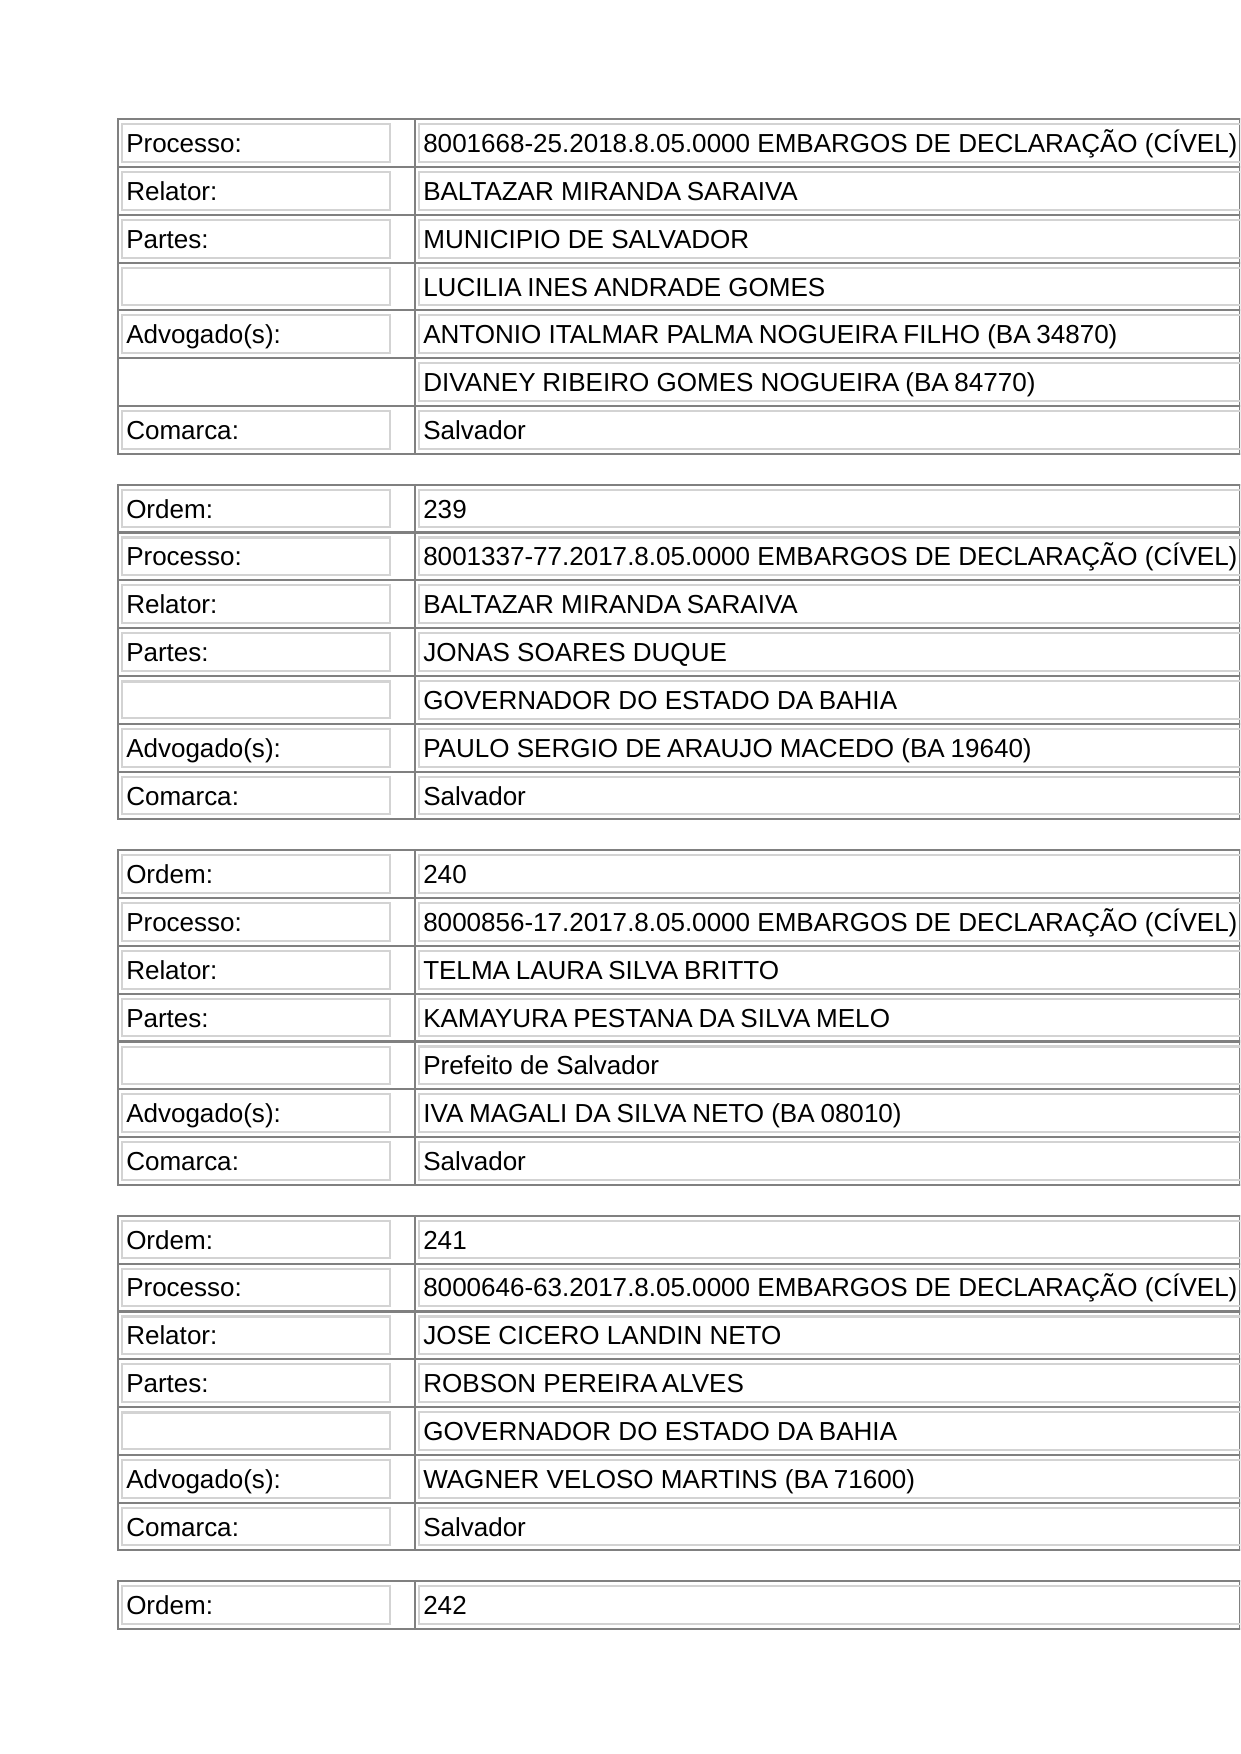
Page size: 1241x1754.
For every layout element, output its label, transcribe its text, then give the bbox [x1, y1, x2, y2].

table_cell MUNICIPIO DE SALVADOR [416, 216, 1239, 262]
table_cell Salvador [416, 773, 1239, 818]
table_cell Partes: [119, 629, 414, 675]
table_cell Salvador [416, 1504, 1239, 1549]
table_cell Advogado(s): [119, 1456, 414, 1502]
table_cell Prefeito de Salvador [416, 1043, 1239, 1088]
table_cell ROBSON PEREIRA ALVES [416, 1360, 1239, 1406]
table_cell BALTAZAR MIRANDA SARAIVA [416, 168, 1239, 214]
table_cell Advogado(s): [119, 1090, 414, 1136]
table_cell Partes: [119, 995, 414, 1040]
table_header 240 [416, 851, 1239, 897]
table_cell Relator: [119, 581, 414, 627]
table_cell Processo: [119, 534, 414, 579]
table_cell [119, 264, 414, 309]
table_cell ANTONIO ITALMAR PALMA NOGUEIRA FILHO (BA 34870) [416, 311, 1239, 357]
table_cell Advogado(s): [119, 725, 414, 771]
table_cell IVA MAGALI DA SILVA NETO (BA 08010) [416, 1090, 1239, 1136]
table_cell Relator: [119, 168, 414, 214]
table_cell Comarca: [119, 1504, 414, 1549]
table_header 241 [416, 1217, 1239, 1262]
table_cell 8001337-77.2017.8.05.0000 EMBARGOS DE DECLARAÇÃO (CÍVEL) [416, 534, 1239, 579]
table_header Ordem: [119, 851, 414, 897]
table_cell Partes: [119, 216, 414, 262]
table_cell GOVERNADOR DO ESTADO DA BAHIA [416, 677, 1239, 723]
table_cell 8000856-17.2017.8.05.0000 EMBARGOS DE DECLARAÇÃO (CÍVEL) [416, 899, 1239, 945]
table_cell Comarca: [119, 1138, 414, 1184]
table_cell [119, 677, 414, 723]
table_cell KAMAYURA PESTANA DA SILVA MELO [416, 995, 1239, 1040]
table_cell LUCILIA INES ANDRADE GOMES [416, 264, 1239, 309]
table_cell [119, 1043, 414, 1088]
table_cell Processo: [119, 899, 414, 945]
table_cell Salvador [416, 407, 1239, 453]
table_header Ordem: [119, 486, 414, 531]
table_cell JONAS SOARES DUQUE [416, 629, 1239, 675]
table_header 242 [416, 1582, 1239, 1628]
table_cell Salvador [416, 1138, 1239, 1184]
table_cell Advogado(s): [119, 311, 414, 357]
table_cell Relator: [119, 1313, 414, 1358]
table_cell [119, 1408, 414, 1454]
table_cell 8000646-63.2017.8.05.0000 EMBARGOS DE DECLARAÇÃO (CÍVEL) [416, 1265, 1239, 1310]
table_cell WAGNER VELOSO MARTINS (BA 71600) [416, 1456, 1239, 1502]
table_cell [119, 359, 414, 405]
table_cell Comarca: [119, 407, 414, 453]
table_header Ordem: [119, 1582, 414, 1628]
table_cell DIVANEY RIBEIRO GOMES NOGUEIRA (BA 84770) [416, 359, 1239, 405]
table_cell Processo: [119, 1265, 414, 1310]
table_header Ordem: [119, 1217, 414, 1262]
table_cell PAULO SERGIO DE ARAUJO MACEDO (BA 19640) [416, 725, 1239, 771]
table_cell BALTAZAR MIRANDA SARAIVA [416, 581, 1239, 627]
table_cell Processo: [119, 120, 414, 166]
table_cell Comarca: [119, 773, 414, 818]
table_header 239 [416, 486, 1239, 531]
table_cell Relator: [119, 947, 414, 993]
table_cell GOVERNADOR DO ESTADO DA BAHIA [416, 1408, 1239, 1454]
table_cell Partes: [119, 1360, 414, 1406]
table_cell JOSE CICERO LANDIN NETO [416, 1313, 1239, 1358]
table_cell TELMA LAURA SILVA BRITTO [416, 947, 1239, 993]
table_cell 8001668-25.2018.8.05.0000 EMBARGOS DE DECLARAÇÃO (CÍVEL) [416, 120, 1239, 166]
